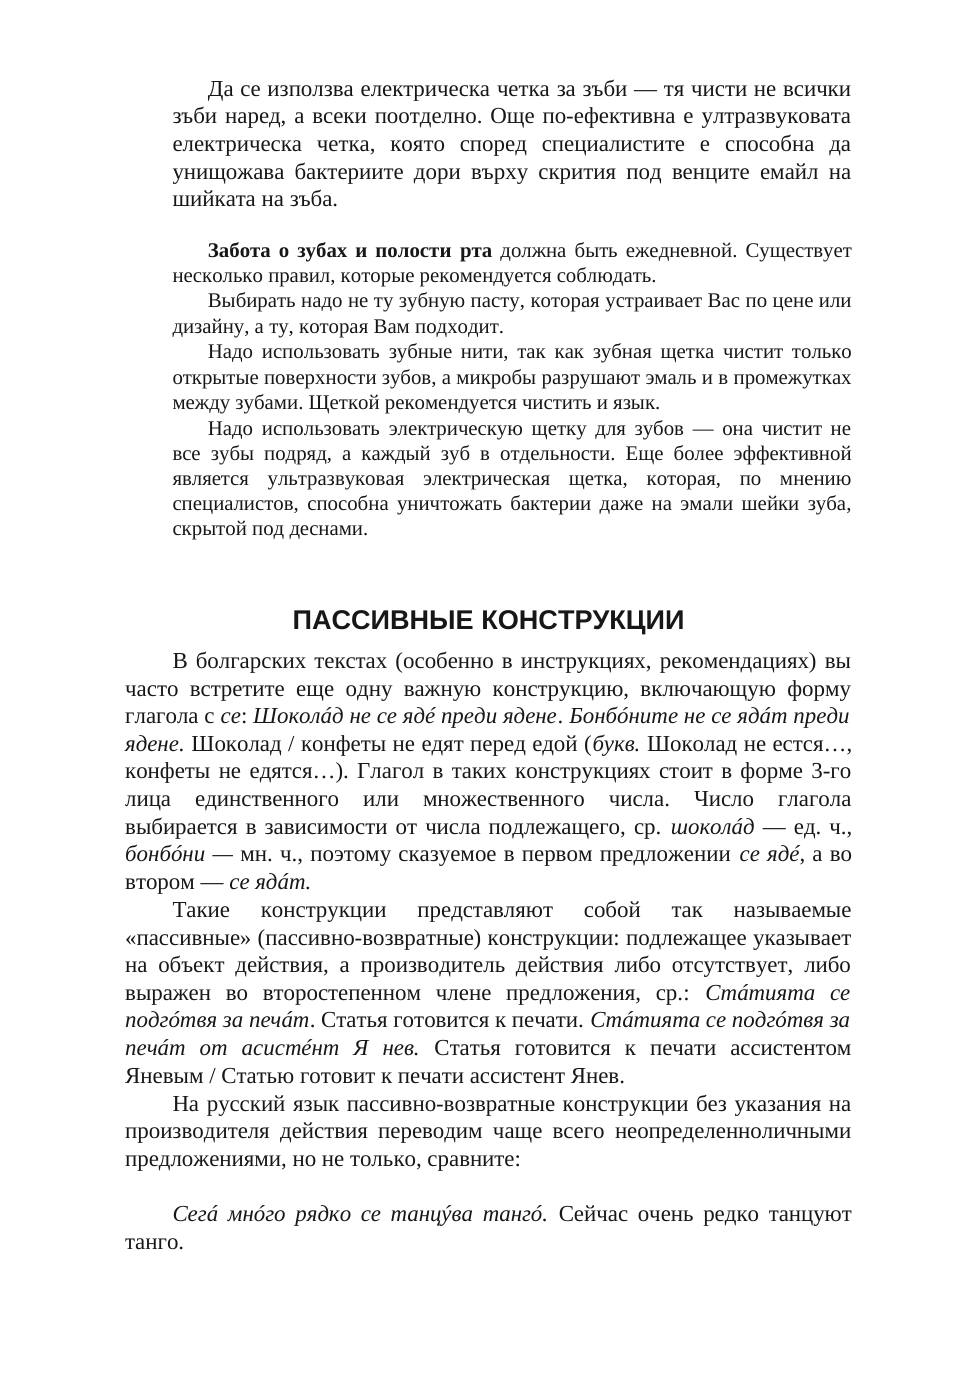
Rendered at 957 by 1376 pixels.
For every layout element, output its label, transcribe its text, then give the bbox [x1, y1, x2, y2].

text Забота о зубах и полости рта должна быть ежедневной. Существует несколько правил, которые рекомендуется соблюдать. [172, 237, 852, 287]
text Сегá мнóго рядко се танцýва тангó. Сейчас очень редко танцуют танго. [125, 1200, 852, 1254]
text На русский язык пассивно-возвратные конструкции без указания на производителя действия переводим чаще всего неопределенноличными предложениями, но не только, сравните: [125, 1090, 852, 1171]
text Такие конструкции представляют собой так называемые «пассивные» (пассивно-возвратные) конструкции: подлежащее указывает на объект действия, а производитель действия либо отсутствует, либо выражен во второстепенном члене предложения, ср.: Стáтията се подгóтвя за печáт. Статья готовится к печати. Стáтията се подгóтвя за печáт от асистéнт Я нев. Статья готовится к печати ассистентом Яневым / Статью готовит к печати ассистент Янев. [125, 896, 852, 1088]
text В болгарских текстах (особенно в инструкциях, рекомендациях) вы часто встретите еще одну важную конструкцию, включающую форму глагола с се: Шоколáд не се ядé преди ядене. Бонбóните не се ядáт преди ядене. Шоколад / конфеты не едят перед едой (букв. Шоколад не естся…, конфеты не едятся…). Глагол в таких конструкциях стоит в форме 3-го лица единственного или множественного числа. Число глагола выбирается в зависимости от числа подлежащего, ср. шоколáд — ед. ч., бонбóни — мн. ч., поэтому сказуемое в первом предложении се ядé, а во втором — се ядáт. [125, 647, 852, 894]
text Надо использовать электрическую щетку для зубов — она чистит не все зубы подряд, а каждый зуб в отдельности. Еще более эффективной является ультразвуковая электрическая щетка, которая, по мнению специалистов, способна уничтожать бактерии даже на эмали шейки зуба, скрытой под деснами. [172, 416, 852, 540]
subtitle ПАССИВНЫЕ КОНСТРУКЦИИ [161, 604, 817, 635]
text Надо использовать зубные нити, так как зубная щетка чистит только открытые поверхности зубов, а микробы разрушают эмаль и в промежутках между зубами. Щеткой рекомендуется чистить и язык. [172, 339, 852, 414]
text Выбирать надо не ту зубную пасту, которая устраивает Вас по цене или дизайну, а ту, которая Вам подходит. [172, 288, 852, 338]
text Да се използва електрическа четка за зъби — тя чисти не всички зъби наред, а всеки поотделно. Още по-ефективна е ултразвуковата електрическа четка, която според специалистите е способна да унищожава бактериите дори върху скрития под венците емайл на шийката на зъба. [172, 75, 852, 212]
